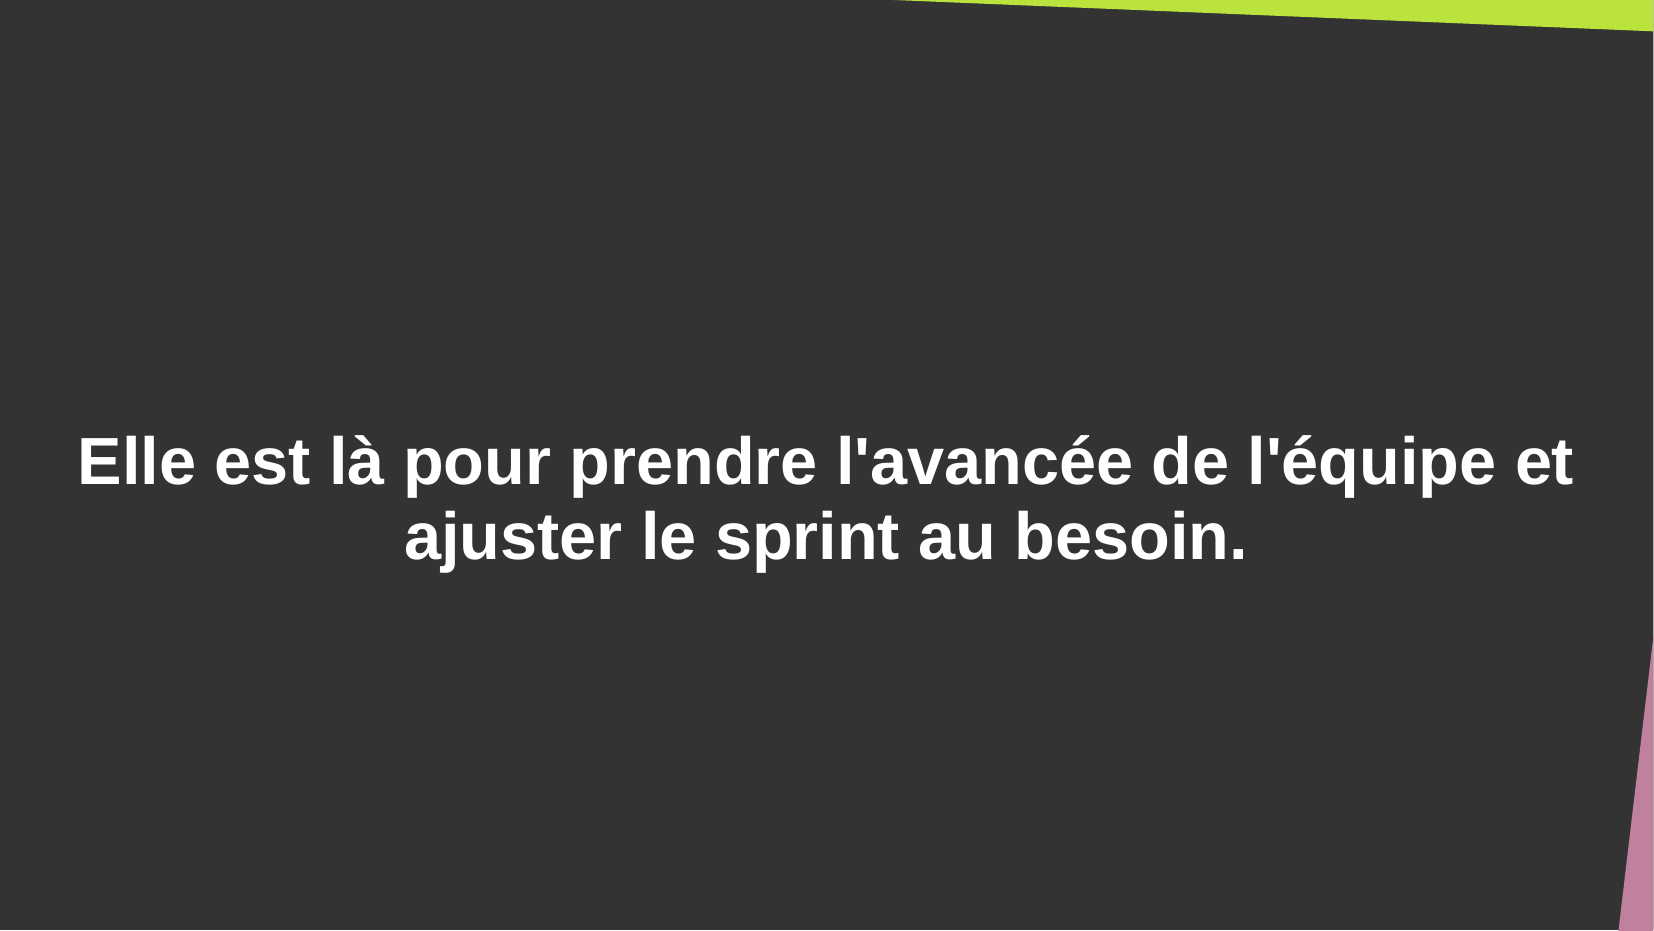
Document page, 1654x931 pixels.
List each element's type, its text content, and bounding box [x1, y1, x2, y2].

text_box [893, 0, 1654, 32]
text_box [1618, 631, 1654, 931]
title Elle est là pour prendre l'avancée de l'équipe et ajuster le sprint au besoin. [31, 424, 1622, 574]
